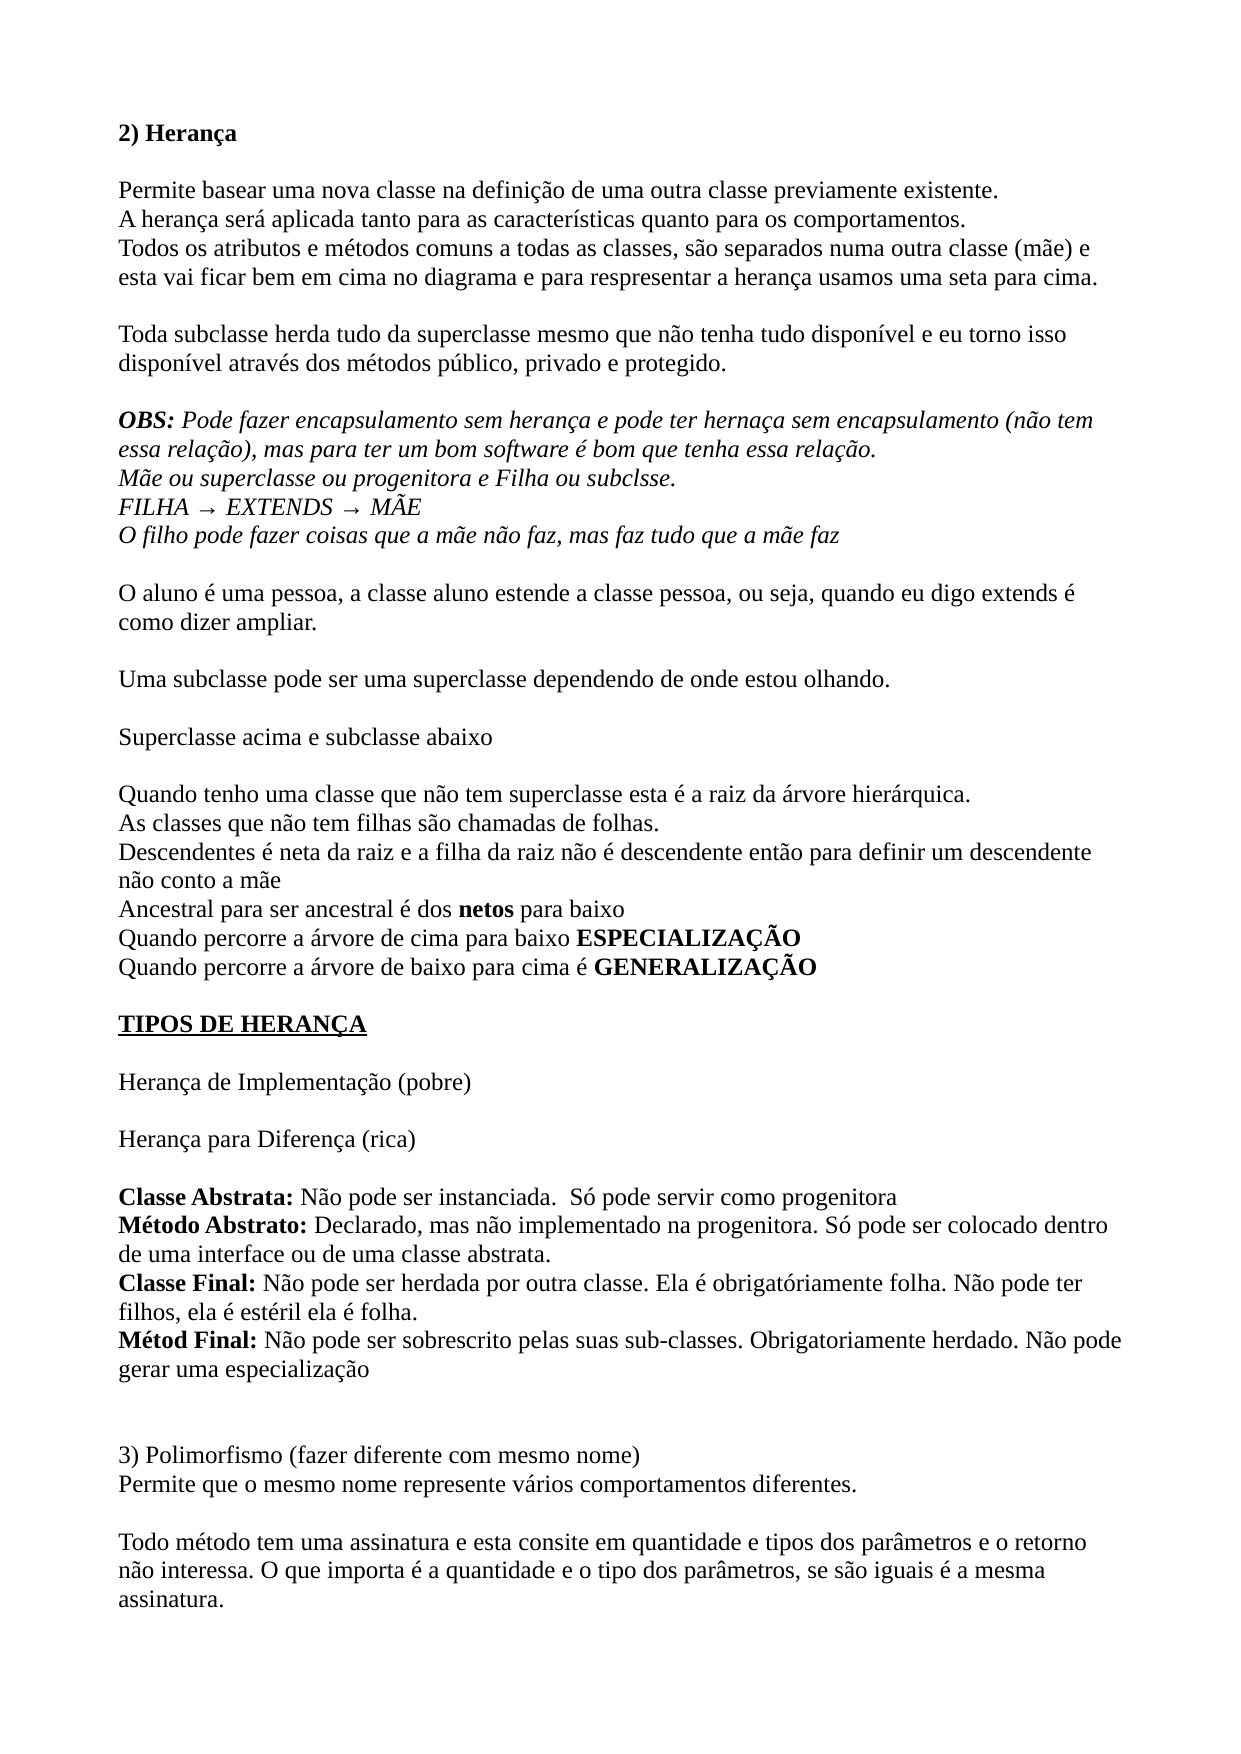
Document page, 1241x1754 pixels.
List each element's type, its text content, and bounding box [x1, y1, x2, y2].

text Mãe ou superclasse ou progenitora e Filha ou subclsse. [118, 463, 1122, 492]
text Uma subclasse pode ser uma superclasse dependendo de onde estou olhando. [118, 664, 1122, 693]
text 2) Herança [118, 118, 1122, 147]
text Método Abstrato: Declarado, mas não implementado na progenitora. Só pode ser colocado dentro de uma interface ou de uma classe abstrata. [118, 1211, 1122, 1268]
text Métod Final: Não pode ser sobrescrito pelas suas sub-classes. Obrigatoriamente herdado. Não pode gerar uma especialização [118, 1326, 1122, 1383]
text Quando percorre a árvore de baixo para cima é GENERALIZAÇÃO [118, 952, 1122, 981]
text Herança de Implementação (pobre) [118, 1067, 1122, 1096]
text Classe Abstrata: Não pode ser instanciada. Só pode servir como progenitora [118, 1182, 1122, 1211]
text FILHA → EXTENDS → MÃE [118, 492, 1122, 521]
text 3) Polimorfismo (fazer diferente com mesmo nome) [118, 1441, 1122, 1469]
text Todos os atributos e métodos comuns a todas as classes, são separados numa outra classe (mãe) e esta vai ficar bem em cima no diagrama e para respresentar a herança usamos uma seta para cima. [118, 233, 1122, 291]
text As classes que não tem filhas são chamadas de folhas. [118, 808, 1122, 837]
text OBS: Pode fazer encapsulamento sem herança e pode ter hernaça sem encapsulamento (não tem essa relação), mas para ter um bom software é bom que tenha essa relação. [118, 406, 1122, 463]
text Todo método tem uma assinatura e esta consite em quantidade e tipos dos parâmetros e o retorno não interessa. O que importa é a quantidade e o tipo dos parâmetros, se são iguais é a mesma assinatura. [118, 1527, 1122, 1613]
text Quando percorre a árvore de cima para baixo ESPECIALIZAÇÃO [118, 923, 1122, 952]
text Ancestral para ser ancestral é dos netos para baixo [118, 894, 1122, 923]
text Quando tenho uma classe que não tem superclasse esta é a raiz da árvore hierárquica. [118, 779, 1122, 808]
text Herança para Diferença (rica) [118, 1124, 1122, 1153]
text O filho pode fazer coisas que a mãe não faz, mas faz tudo que a mãe faz [118, 521, 1122, 549]
text Classe Final: Não pode ser herdada por outra classe. Ela é obrigatóriamente folha. Não pode ter filhos, ela é estéril ela é folha. [118, 1268, 1122, 1326]
text Superclasse acima e subclasse abaixo [118, 722, 1122, 751]
text A herança será aplicada tanto para as características quanto para os comportamentos. [118, 204, 1122, 233]
text Permite basear uma nova classe na definição de uma outra classe previamente existente. [118, 176, 1122, 204]
text Descendentes é neta da raiz e a filha da raiz não é descendente então para definir um descendente não conto a mãe [118, 837, 1122, 894]
text Permite que o mesmo nome represente vários comportamentos diferentes. [118, 1469, 1122, 1498]
text TIPOS DE HERANÇA [118, 1009, 1122, 1038]
text Toda subclasse herda tudo da superclasse mesmo que não tenha tudo disponível e eu torno isso disponível através dos métodos público, privado e protegido. [118, 319, 1122, 377]
text O aluno é uma pessoa, a classe aluno estende a classe pessoa, ou seja, quando eu digo extends é como dizer ampliar. [118, 578, 1122, 636]
